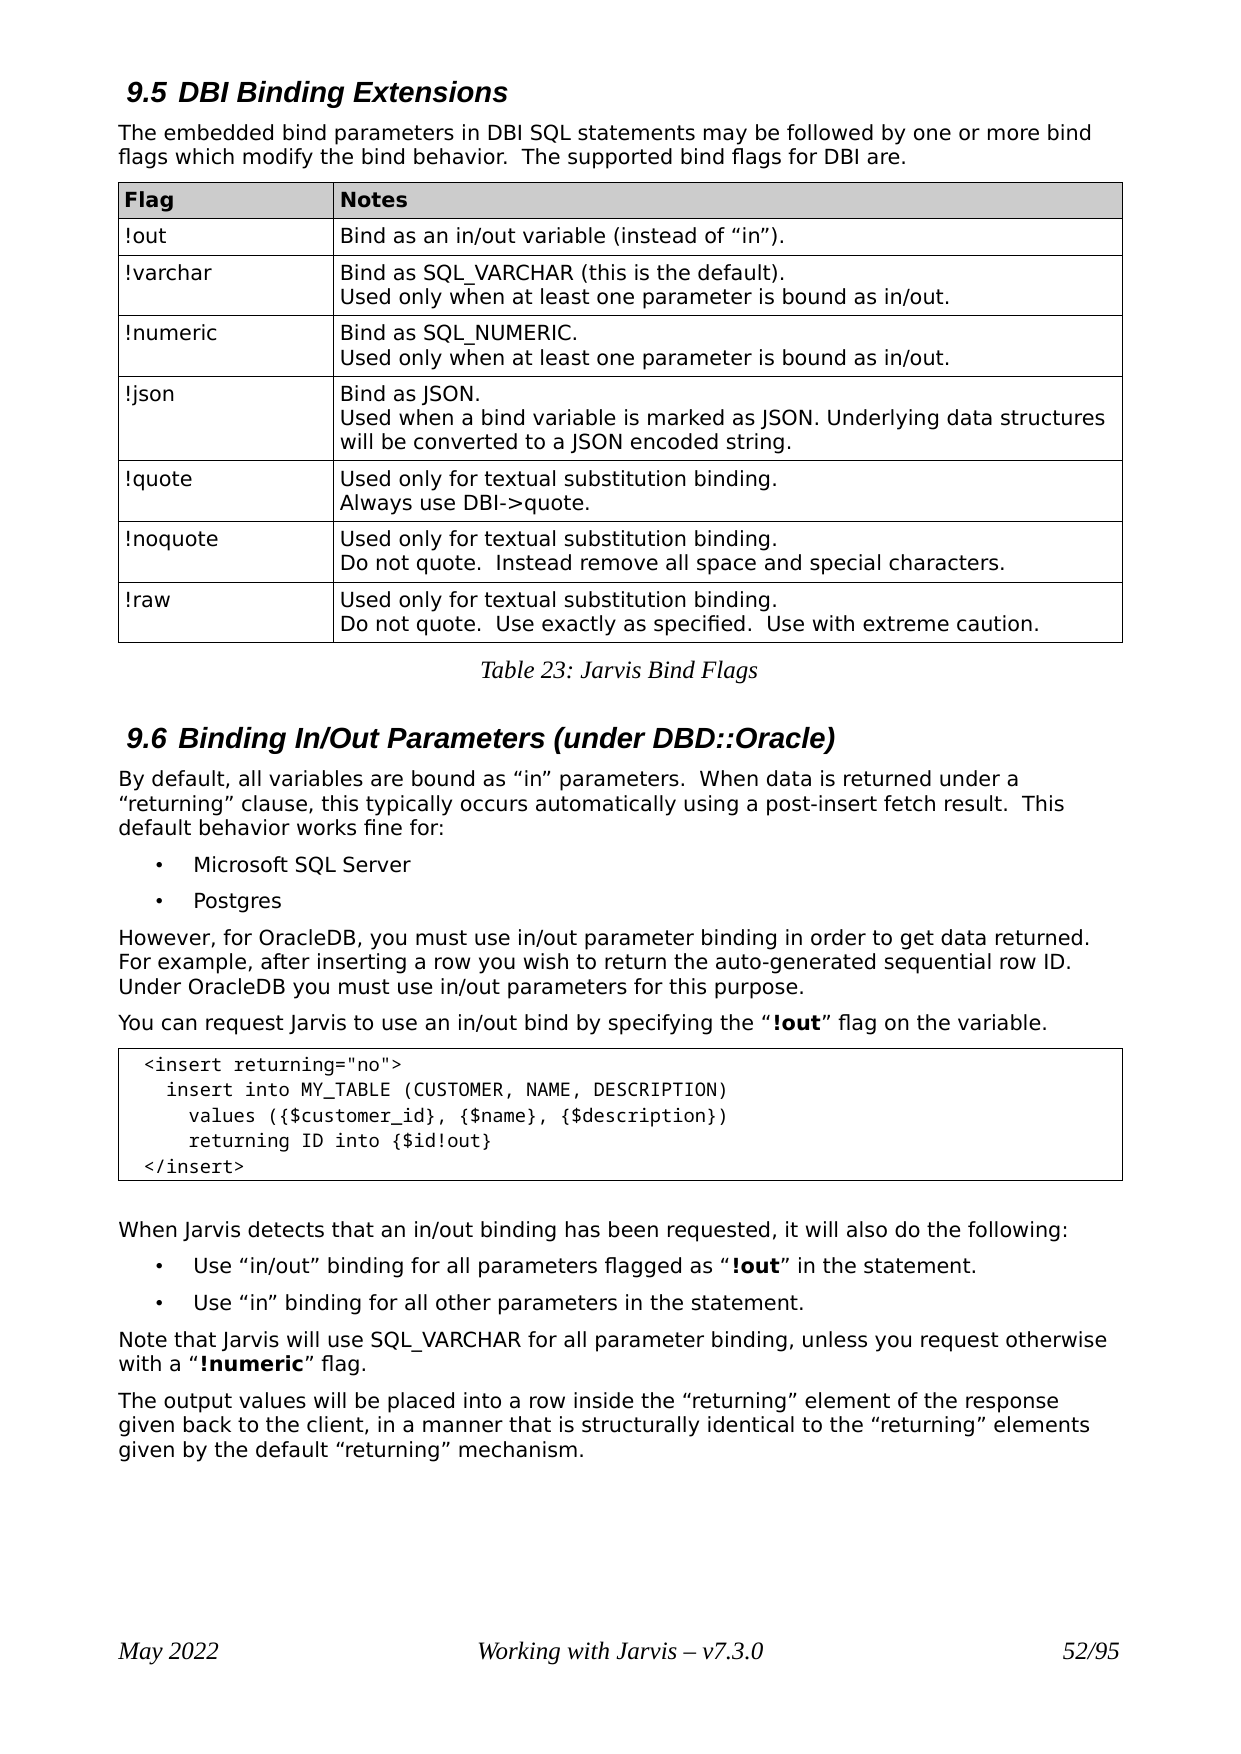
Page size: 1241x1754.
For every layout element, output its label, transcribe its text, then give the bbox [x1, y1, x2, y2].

text insert into MY_TABLE (CUSTOMER, NAME, DESCRIPTION) [119, 1074, 1122, 1099]
table_cell !raw [119, 583, 333, 642]
text returning ID into {$id!out} [119, 1125, 1122, 1150]
list Use “in” binding for all other parameters in the statement. [156, 1291, 1122, 1316]
table_cell !out [119, 219, 333, 254]
text The output values will be placed into a row inside the “returning” element of the response given back to the client, in a manner that is structurally identical to the “returning” elements given by the default “returning” mechanism. [118, 1389, 1122, 1462]
table_cell Bind as an in/out variable (instead of “in”). [334, 219, 1122, 254]
list Microsoft SQL Server [156, 853, 1122, 877]
text The embedded bind parameters in DBI SQL statements may be followed by one or more bind flags which modify the bind behavior. The supported bind flags for DBI are. [118, 121, 1122, 169]
text Note that Jarvis will use SQL_VARCHAR for all parameter binding, unless you request otherwise with a “!numeric” flag. [118, 1328, 1122, 1377]
table_cell Bind as SQL_VARCHAR (this is the default). Used only when at least one parameter is bound as in/out. [334, 256, 1122, 315]
subtitle DBI Binding Extensions [118, 75, 1122, 108]
text Table 23: Jarvis Bind Flags [118, 655, 1122, 684]
table_cell Used only for textual substitution binding. Always use DBI->quote. [334, 461, 1122, 521]
table_cell Used only for textual substitution binding. Do not quote. Instead remove all space and special characters. [334, 522, 1122, 581]
text <insert returning="no"> [119, 1049, 1122, 1074]
table_cell Bind as JSON. Used when a bind variable is marked as JSON. Underlying data structures will be converted to a JSON encoded string. [334, 377, 1122, 460]
text You can request Jarvis to use an in/out bind by specifying the “!out” flag on the variable. [118, 1011, 1122, 1036]
text values ({$customer_id}, {$name}, {$description}) [119, 1099, 1122, 1125]
subtitle Binding In/Out Parameters (under DBD::Oracle) [118, 721, 1122, 755]
table_cell Bind as SQL_NUMERIC. Used only when at least one parameter is bound as in/out. [334, 316, 1122, 376]
text When Jarvis detects that an in/out binding has been requested, it will also do the following: [118, 1218, 1122, 1242]
list Use “in/out” binding for all parameters flagged as “!out” in the statement. [156, 1254, 1122, 1279]
table_header Notes [334, 183, 1122, 218]
text However, for OracleDB, you must use in/out parameter binding in order to get data returned. For example, after inserting a row you wish to return the auto-generated sequential row ID. Under OracleDB you must use in/out parameters for this purpose. [118, 926, 1122, 999]
table_cell !varchar [119, 256, 333, 315]
table_header Flag [119, 183, 333, 218]
table_cell !json [119, 377, 333, 460]
table_cell !noquote [119, 522, 333, 581]
table_cell Used only for textual substitution binding. Do not quote. Use exactly as specified. Use with extreme caution. [334, 583, 1122, 642]
list Postgres [156, 889, 1122, 914]
text </insert> [119, 1150, 1122, 1180]
text By default, all variables are bound as “in” parameters. When data is returned under a “returning” clause, this typically occurs automatically using a post-insert fetch result. This default behavior works fine for: [118, 767, 1122, 840]
table_cell !numeric [119, 316, 333, 376]
table_cell !quote [119, 461, 333, 521]
